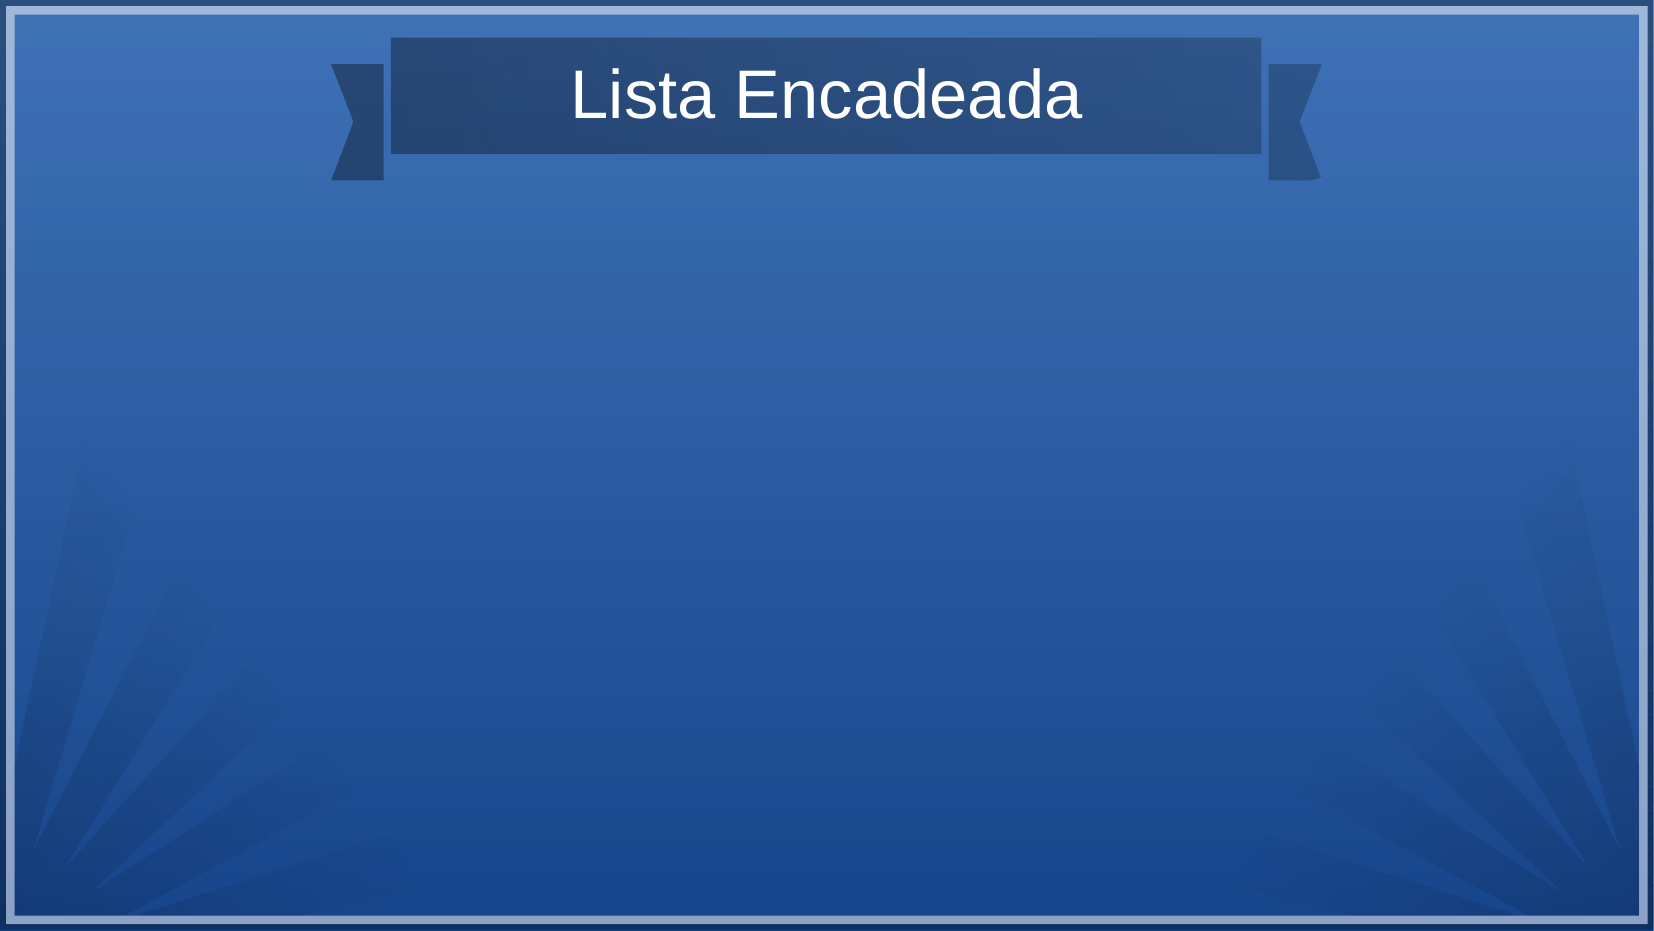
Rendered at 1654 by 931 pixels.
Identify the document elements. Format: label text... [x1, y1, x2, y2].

title Lista Encadeada [389, 35, 1264, 154]
